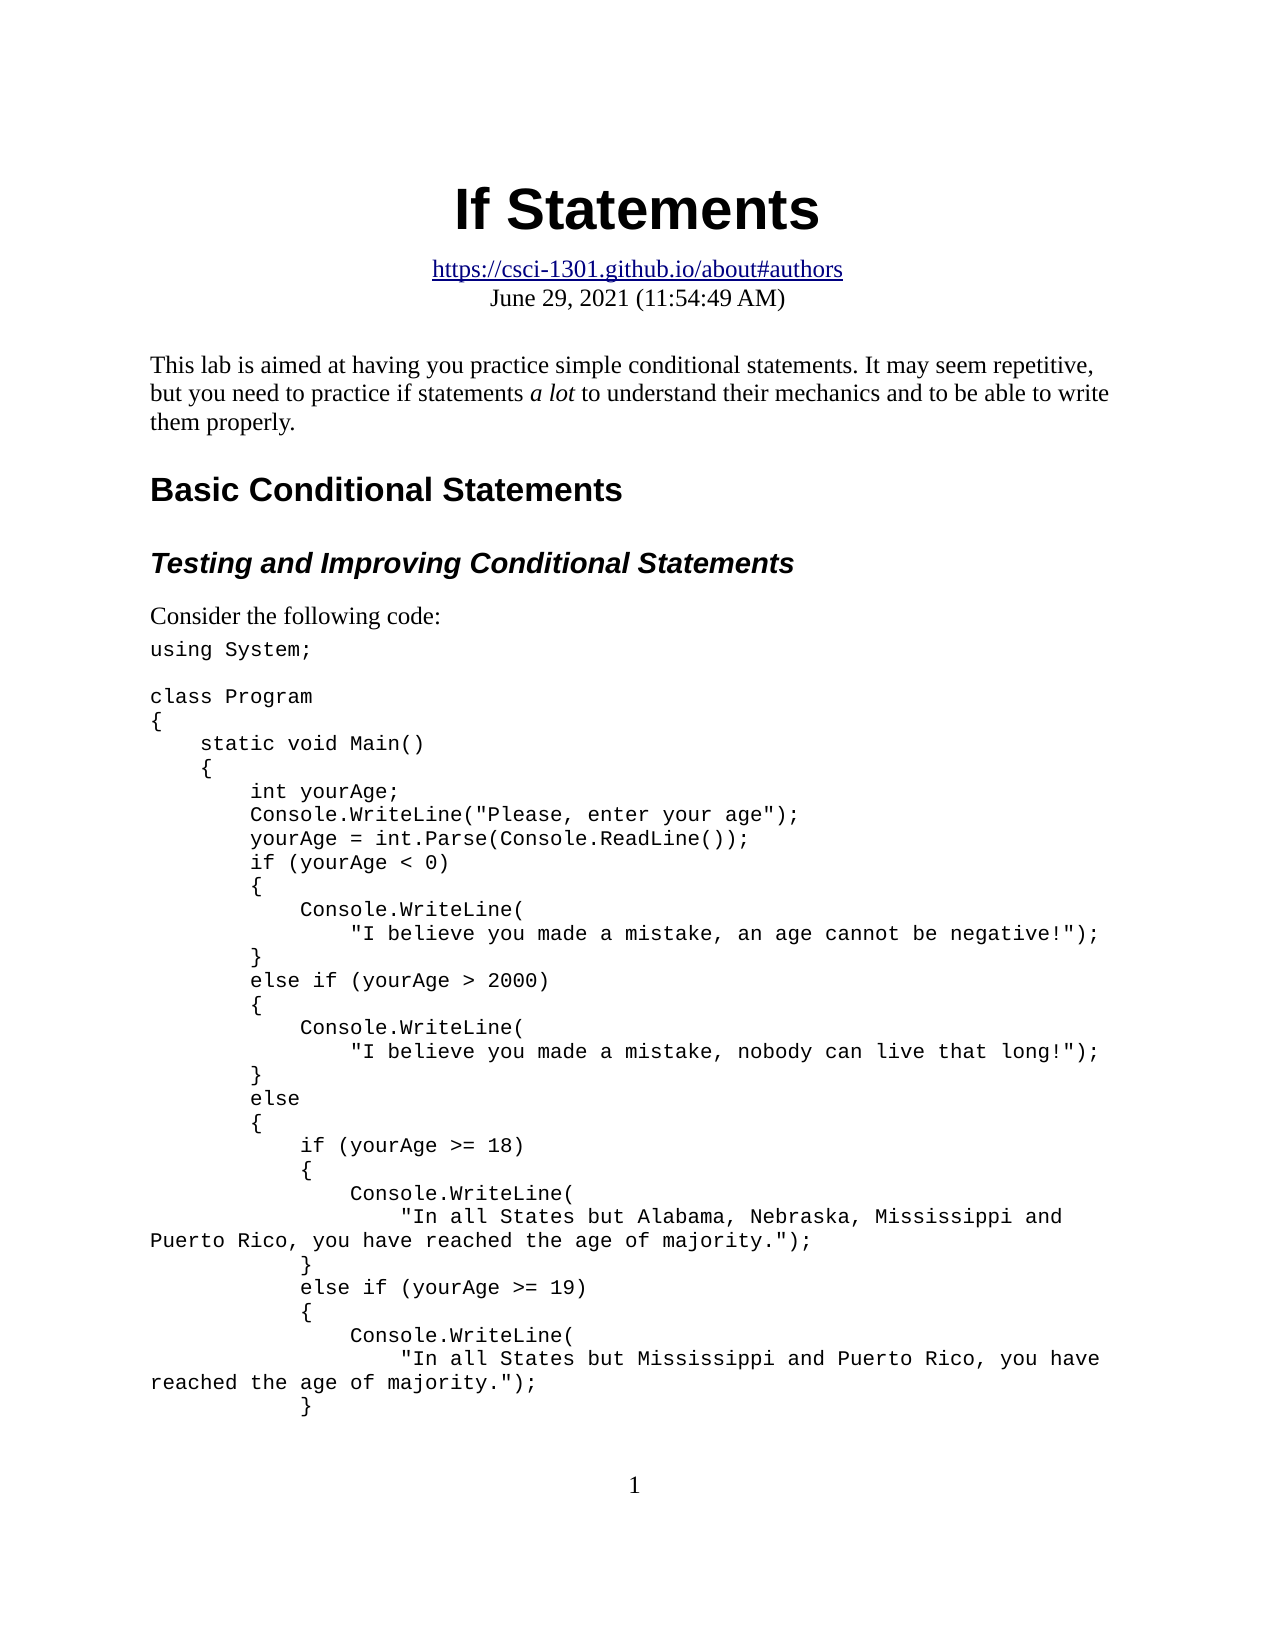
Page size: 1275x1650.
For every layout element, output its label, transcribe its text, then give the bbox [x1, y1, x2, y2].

subtitle Basic Conditional Statements [150, 470, 1125, 509]
text { [150, 1301, 1125, 1324]
text https://csci-1301.github.io/about#authors [150, 254, 1125, 283]
text "I believe you made a mistake, nobody can live that long!"); [150, 1041, 1125, 1064]
text else if (yourAge >= 19) [150, 1277, 1125, 1301]
title If Statements [150, 175, 1125, 242]
text Console.WriteLine( [150, 899, 1125, 923]
text June 29, 2021 (11:54:49 AM) [150, 283, 1125, 312]
text { [150, 1159, 1125, 1183]
text Console.WriteLine("Please, enter your age"); [150, 804, 1125, 828]
text { [150, 710, 1125, 733]
text Console.WriteLine( [150, 1324, 1125, 1348]
text yourAge = int.Parse(Console.ReadLine()); [150, 828, 1125, 852]
text Console.WriteLine( [150, 1183, 1125, 1206]
text else [150, 1088, 1125, 1112]
text } [150, 1254, 1125, 1277]
text This lab is aimed at having you practice simple conditional statements. It may seem repetitive, but you need to practice if statements a lot to understand their mechanics and to be able to write them properly. [150, 350, 1125, 436]
text { [150, 993, 1125, 1017]
text using System; [150, 639, 1125, 662]
text } [150, 1396, 1125, 1419]
text { [150, 1112, 1125, 1135]
text else if (yourAge > 2000) [150, 970, 1125, 993]
text { [150, 757, 1125, 781]
text "I believe you made a mistake, an age cannot be negative!"); [150, 923, 1125, 946]
text { [150, 875, 1125, 899]
text Consider the following code: [150, 601, 1125, 630]
subtitle Testing and Improving Conditional Statements [150, 546, 1125, 580]
text Console.WriteLine( [150, 1017, 1125, 1041]
text if (yourAge >= 18) [150, 1135, 1125, 1159]
text static void Main() [150, 733, 1125, 757]
text "In all States but Alabama, Nebraska, Mississippi and Puerto Rico, you have reached the age of majority."); [150, 1206, 1125, 1254]
text class Program [150, 686, 1125, 710]
text if (yourAge < 0) [150, 852, 1125, 875]
text } [150, 1064, 1125, 1088]
text int yourAge; [150, 781, 1125, 804]
text } [150, 946, 1125, 970]
text "In all States but Mississippi and Puerto Rico, you have reached the age of majority."); [150, 1348, 1125, 1396]
